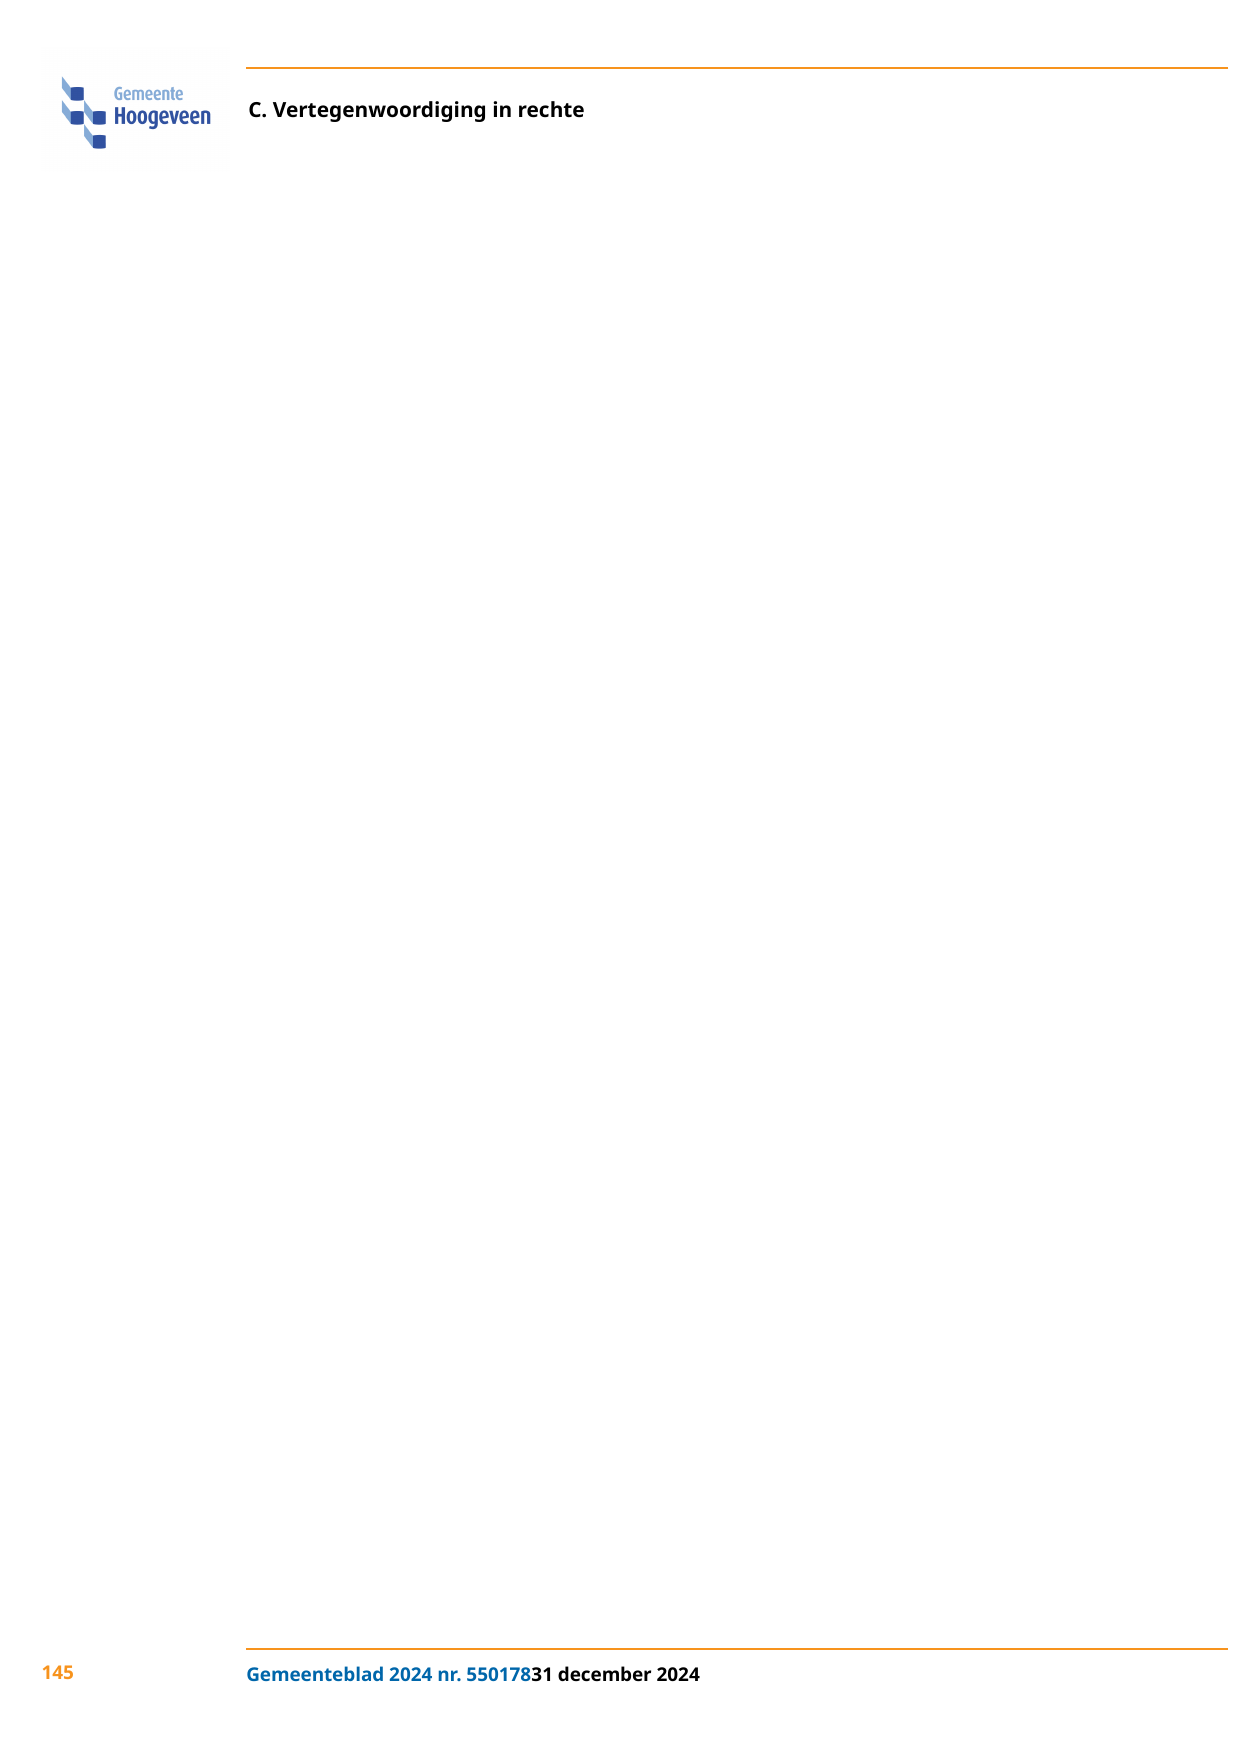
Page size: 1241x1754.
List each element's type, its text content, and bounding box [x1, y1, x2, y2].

picture [41, 47, 231, 172]
text C. Vertegenwoordiging in rechte [248, 95, 1152, 123]
